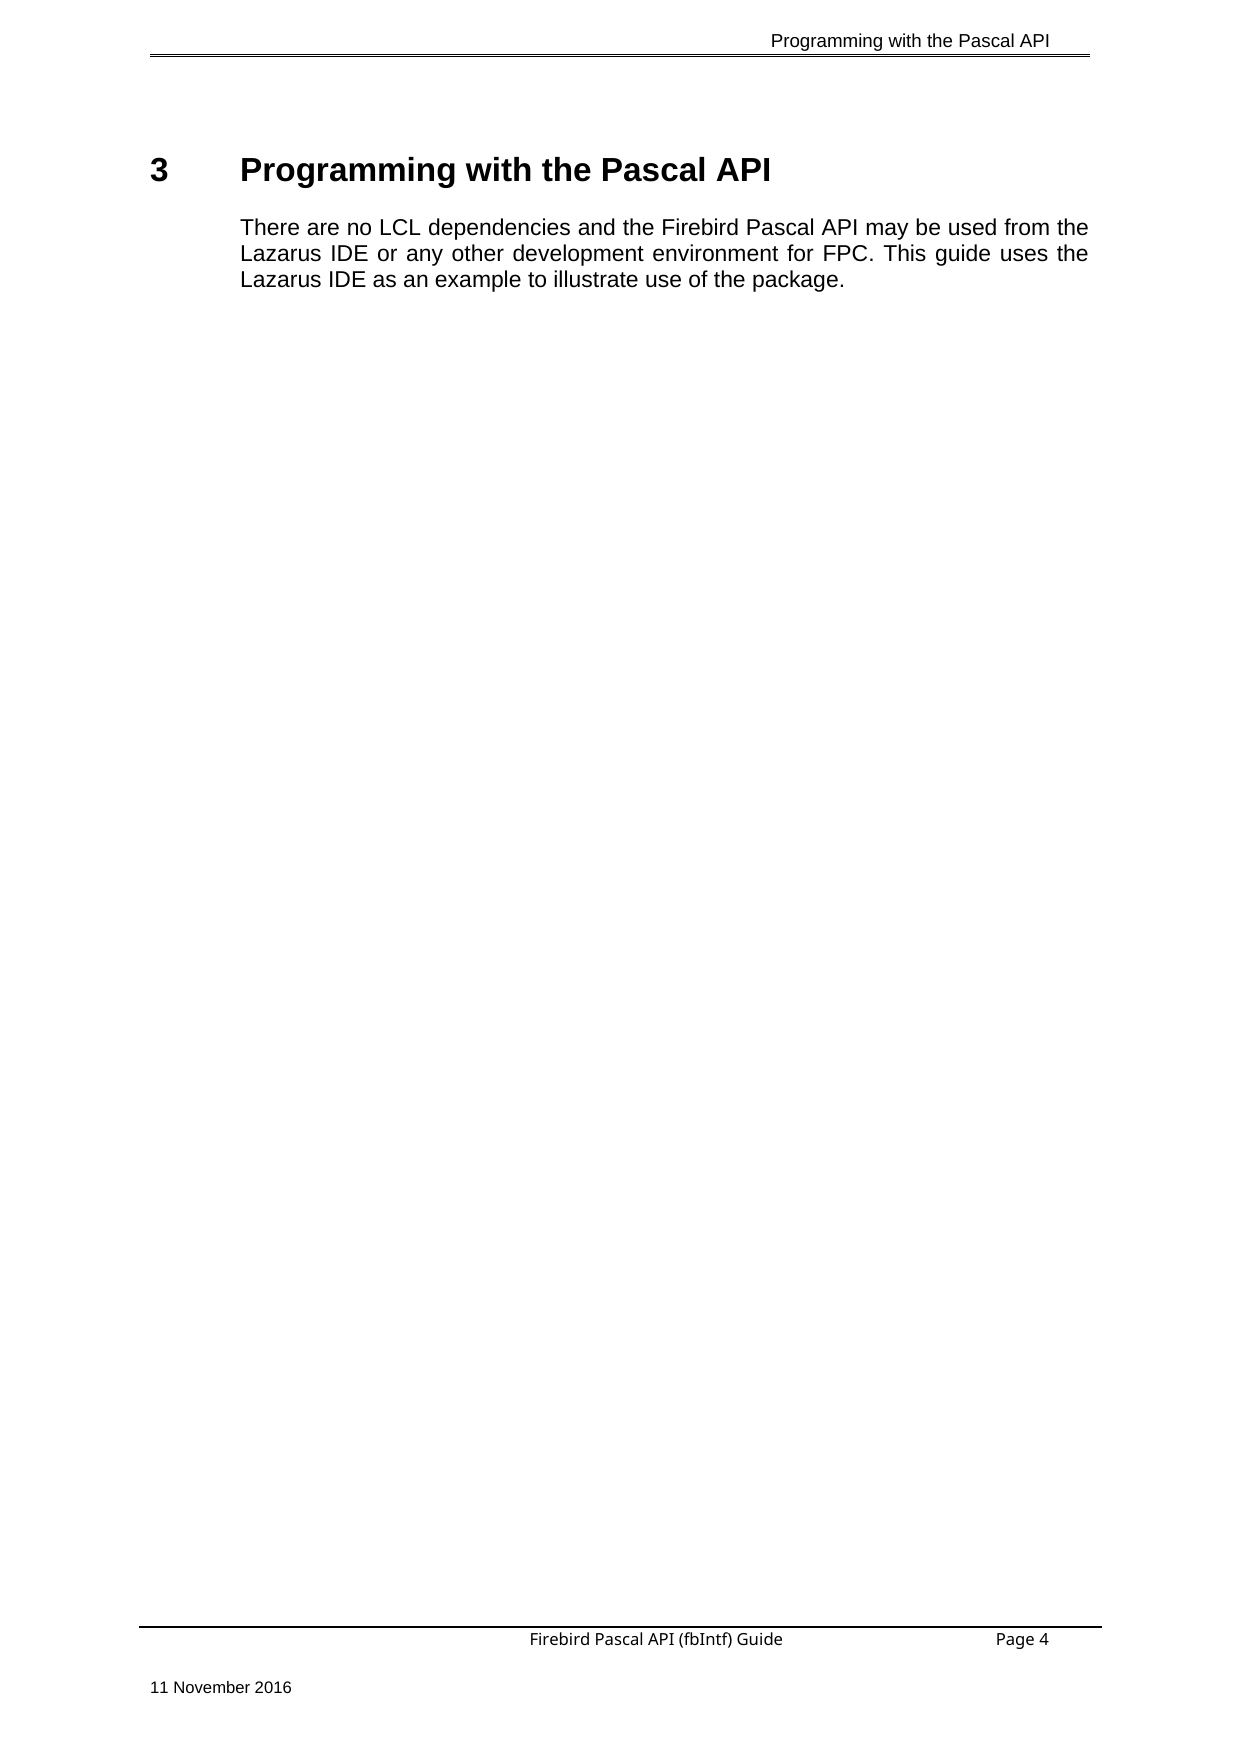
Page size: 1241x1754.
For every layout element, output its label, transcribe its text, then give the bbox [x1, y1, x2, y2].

text There are no LCL dependencies and the Firebird Pascal API may be used from the Lazarus IDE or any other development environment for FPC. This guide uses the Lazarus IDE as an example to illustrate use of the package. [240, 213, 1090, 292]
subtitle Programming with the Pascal API [150, 150, 1090, 188]
